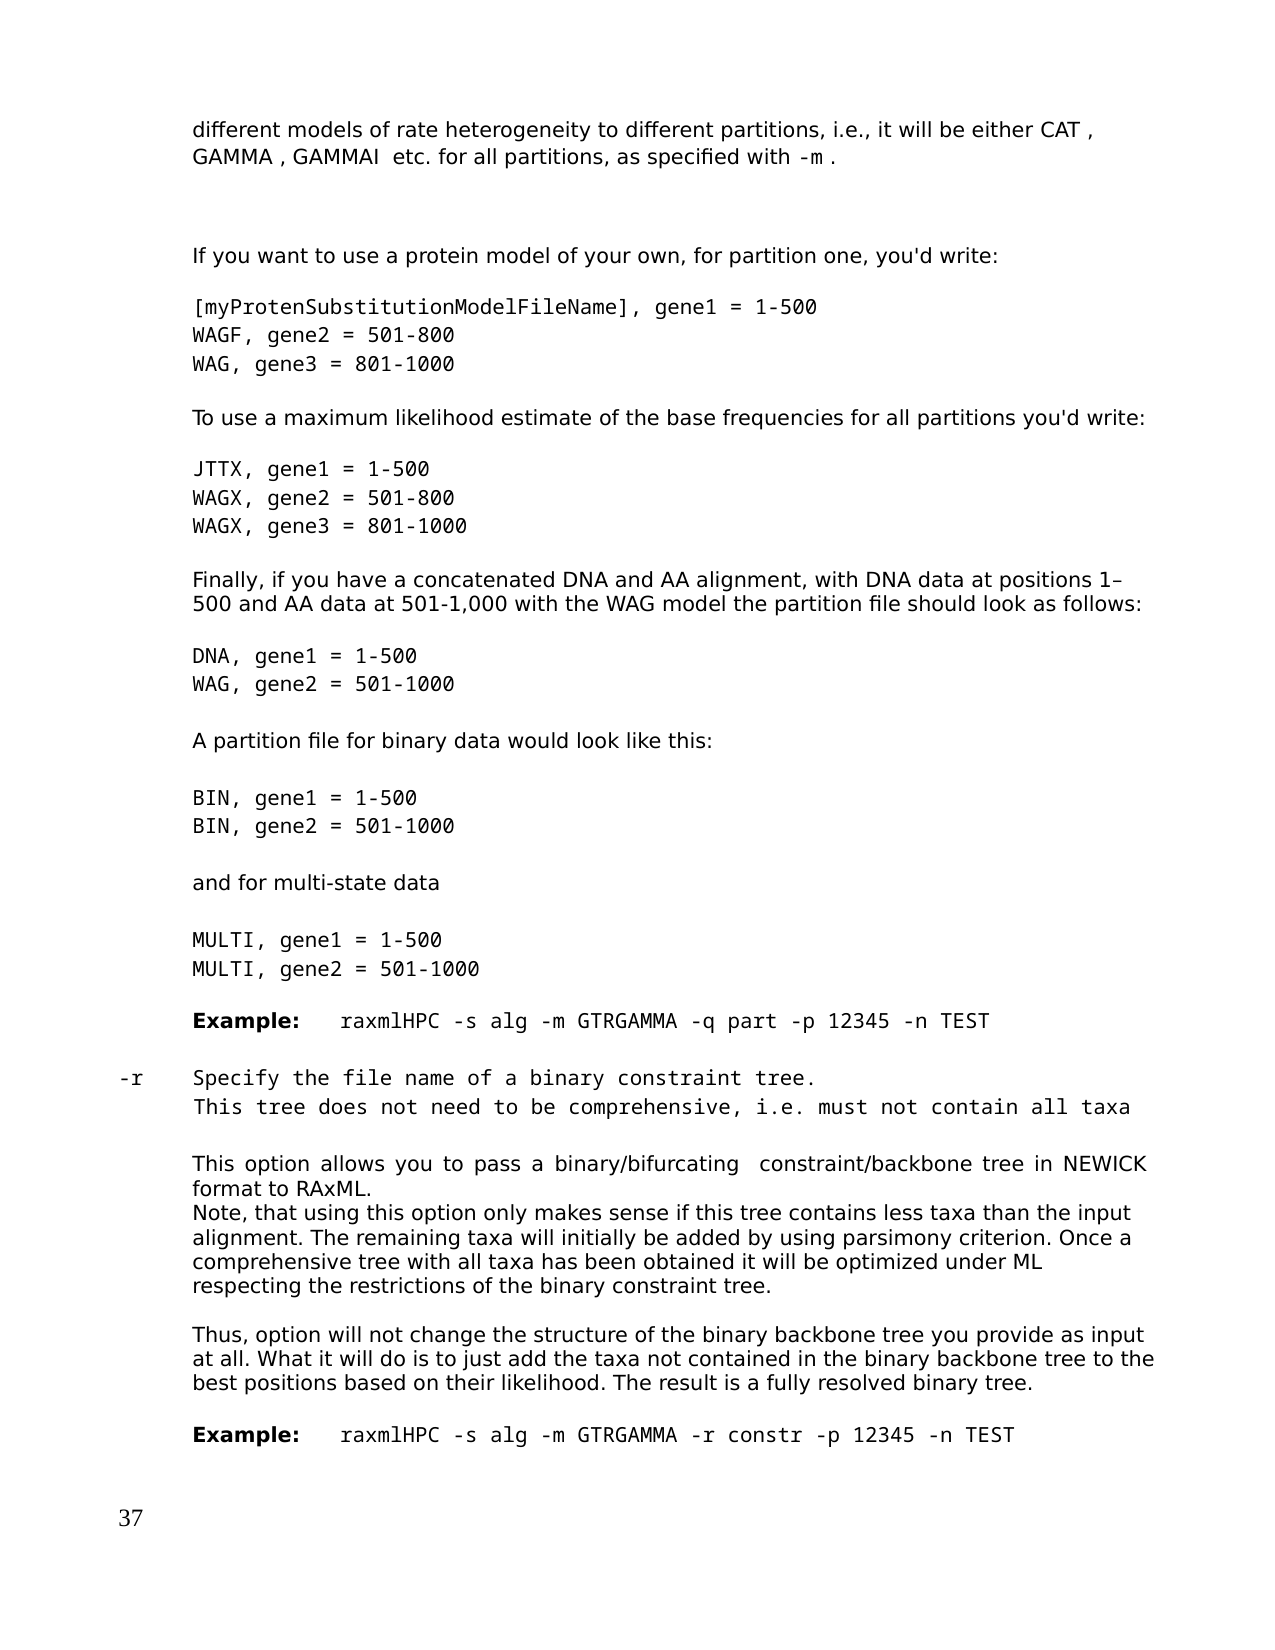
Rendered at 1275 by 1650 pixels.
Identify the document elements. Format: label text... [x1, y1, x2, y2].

text different models of rate heterogeneity to different partitions, i.e., it will be either CAT , GAMMA , GAMMAI etc. for all partitions, as specified with -m . [118, 118, 1157, 171]
text Example: raxmlHPC -s alg -m GTRGAMMA -q part -p 12345 -n TEST [192, 1007, 1157, 1035]
text Example: raxmlHPC -s alg -m GTRGAMMA -r constr -p 12345 -n TEST [118, 1420, 1157, 1448]
text WAGX, gene2 = 501-800 [192, 483, 1157, 511]
text BIN, gene2 = 501-1000 [118, 812, 1157, 840]
text MULTI, gene2 = 501-1000 [118, 954, 1157, 982]
text MULTI, gene1 = 1-500 [118, 925, 1157, 954]
text WAG, gene3 = 801-1000 [118, 349, 1157, 377]
text JTTX, gene1 = 1-500 [118, 454, 1157, 483]
text This option allows you to pass a binary/bifurcating constraint/backbone tree in NEWICK format to RAxML. [118, 1149, 1157, 1201]
text WAGF, gene2 = 501-800 [192, 321, 1157, 349]
text -r Specify the file name of a binary constraint tree. [118, 1063, 1157, 1092]
text Finally, if you have a concatenated DNA and AA alignment, with DNA data at positions 1– 500 and AA data at 501-1,000 with the WAG model the partition file should look as follows: [118, 568, 1157, 617]
text If you want to use a protein model of your own, for partition one, you'd write: [118, 244, 1157, 268]
text A partition file for binary data would look like this: [118, 726, 1157, 755]
text WAG, gene2 = 501-1000 [118, 669, 1157, 698]
text BIN, gene1 = 1-500 [118, 783, 1157, 812]
text Thus, option will not change the structure of the binary backbone tree you provide as input at all. What it will do is to just add the taxa not contained in the binary backbone tree to the best positions based on their likelihood. The result is a fully resolved binary tree. [118, 1323, 1157, 1396]
text WAGX, gene3 = 801-1000 [192, 511, 1157, 540]
text Note, that using this option only makes sense if this tree contains less taxa than the input alignment. The remaining taxa will initially be added by using parsimony criterion. Once a comprehensive tree with all taxa has been obtained it will be optimized under ML respecting the restrictions of the binary constraint tree. [118, 1201, 1157, 1298]
text To use a maximum likelihood estimate of the base frequencies for all partitions you'd write: [118, 406, 1157, 430]
text [myProtenSubstitutionModelFileName], gene1 = 1-500 [118, 292, 1157, 321]
text and for multi-state data [118, 868, 1157, 897]
text DNA, gene1 = 1-500 [118, 641, 1157, 669]
text This tree does not need to be comprehensive, i.e. must not contain all taxa [118, 1092, 1157, 1120]
